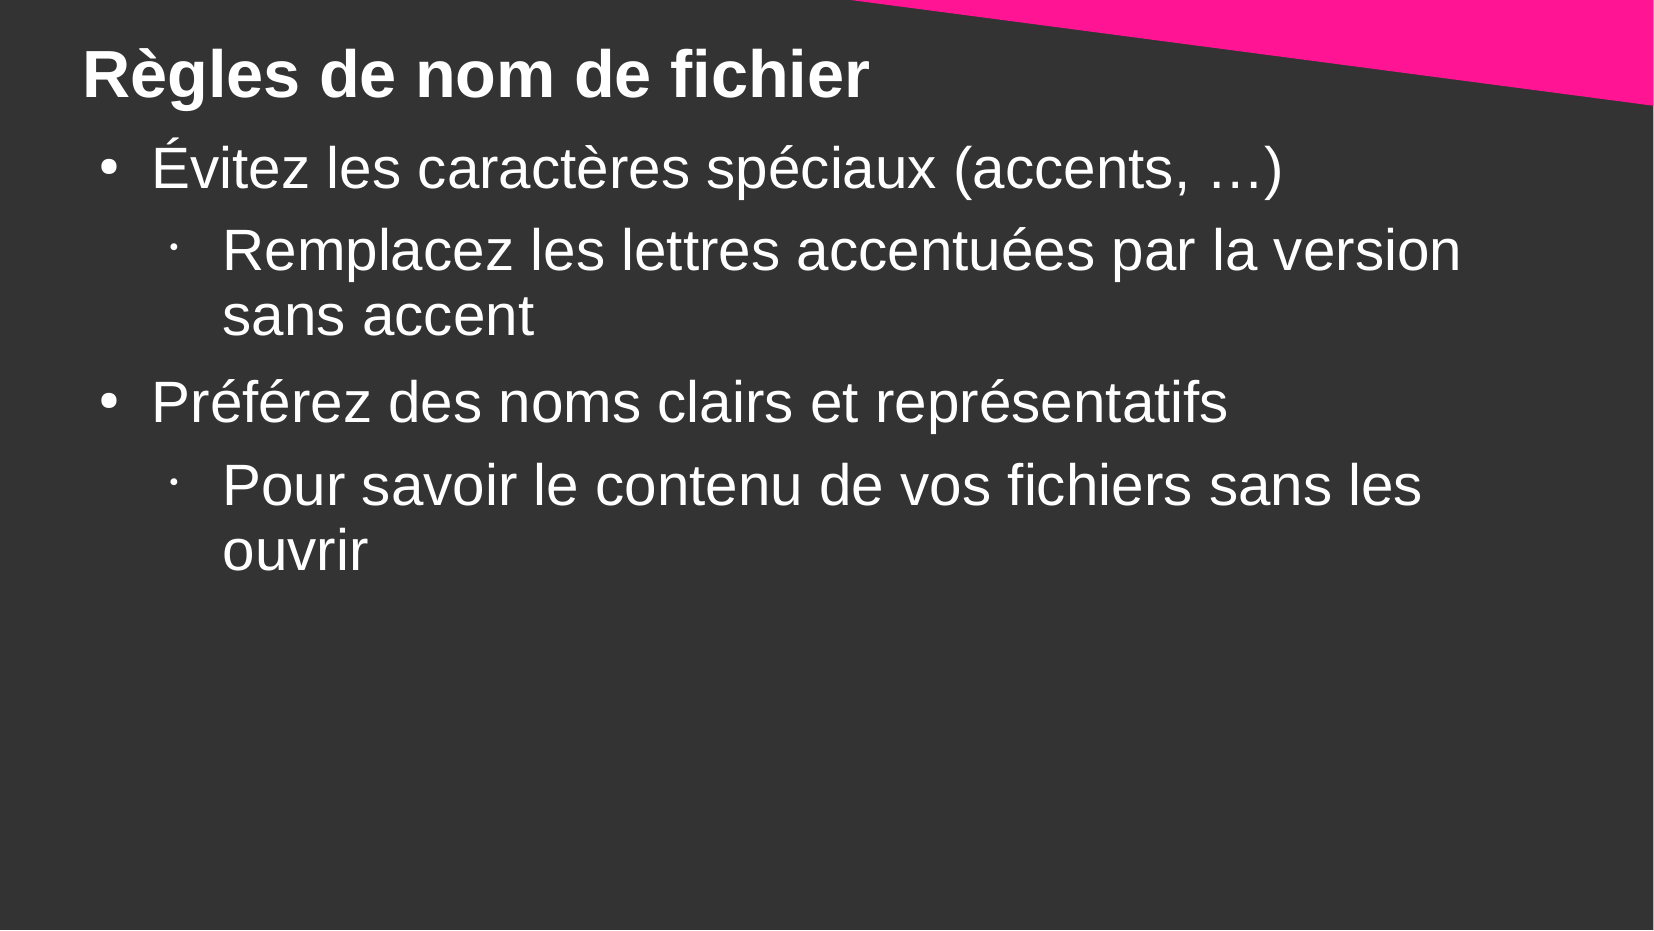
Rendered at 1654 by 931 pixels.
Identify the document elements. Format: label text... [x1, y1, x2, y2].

title Règles de nom de fichier [82, 37, 1571, 122]
text_box [850, 0, 1654, 106]
list Évitez les caractères spéciaux (accents, …) Remplacez les lettres accentuées par la version sans accent Préférez des noms clairs et représentatifs Pour savoir le contenu de vos fichiers sans les ouvrir [80, 135, 1560, 886]
